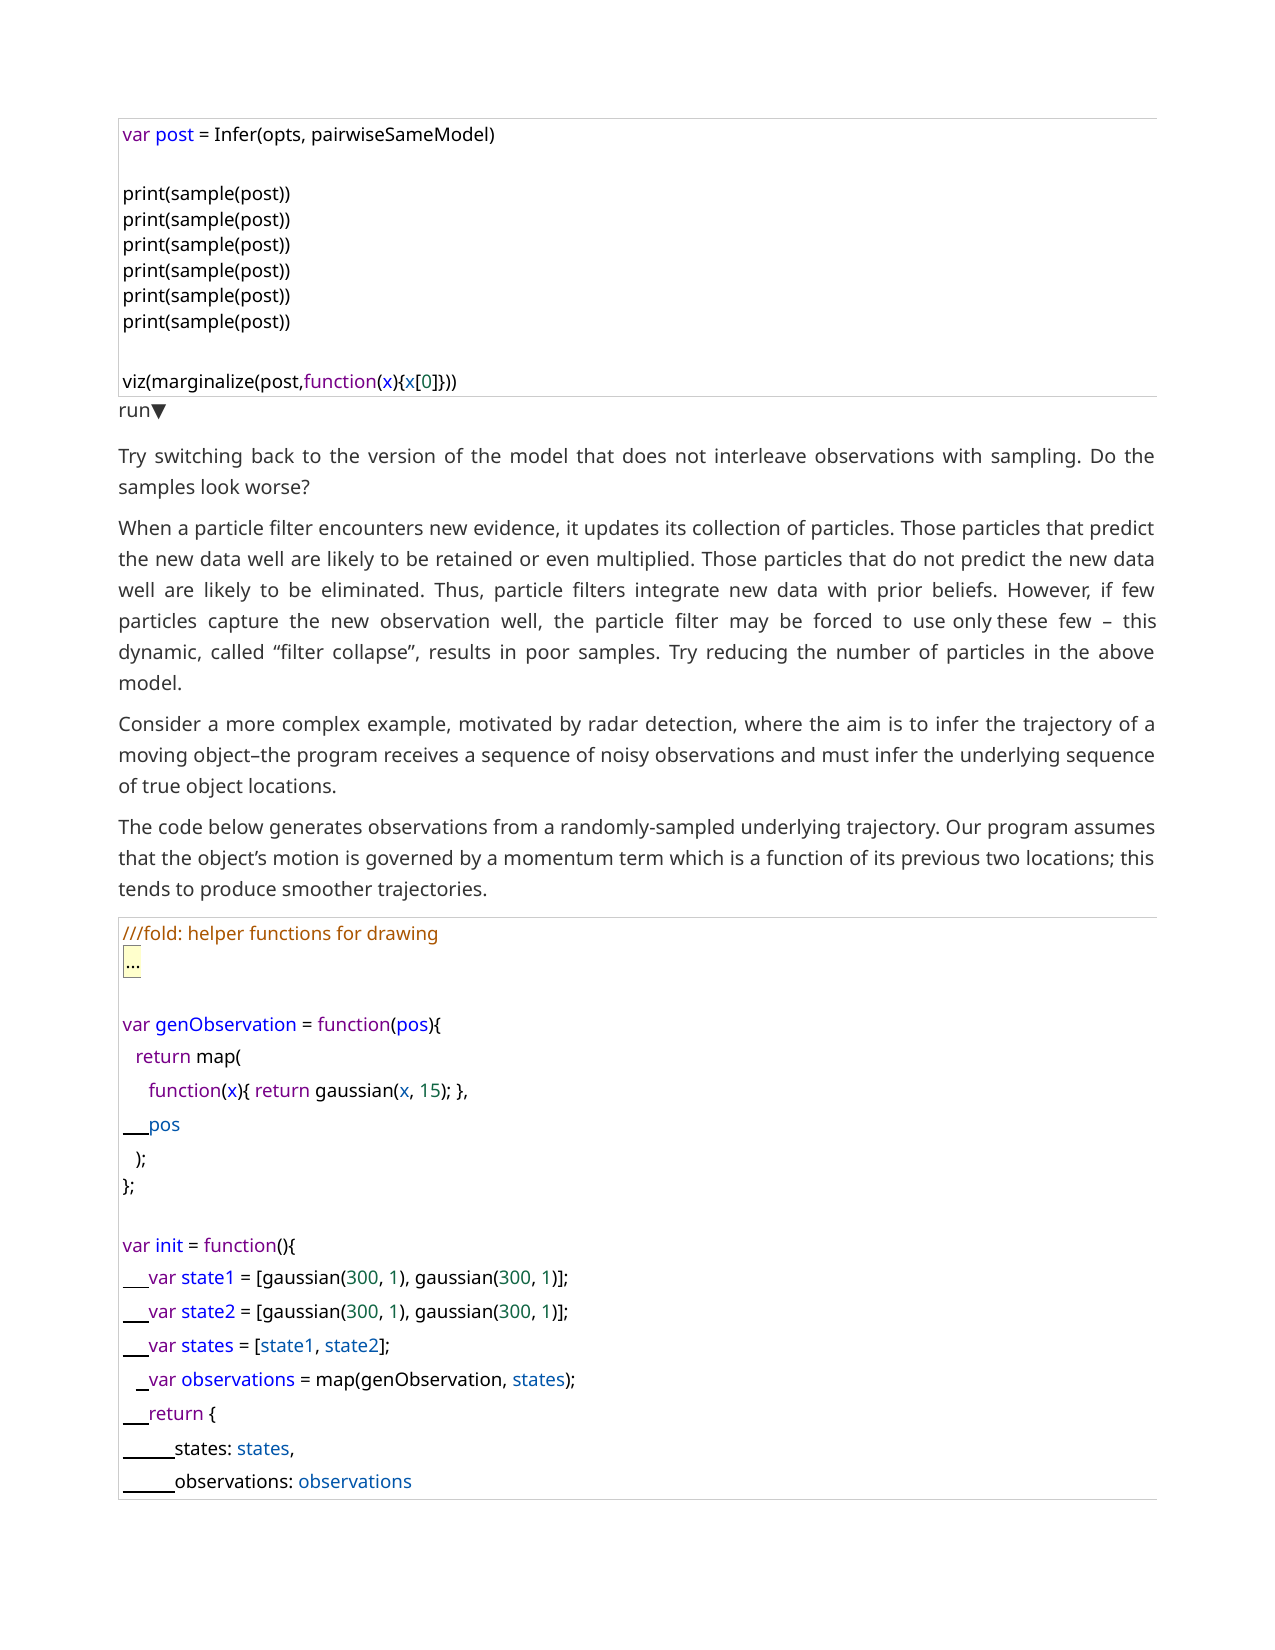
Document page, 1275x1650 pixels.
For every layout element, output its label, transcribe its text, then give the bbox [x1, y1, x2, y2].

text var states = [state1, state2]; [119, 1323, 1157, 1357]
text Consider a more complex example, motivated by radar detection, where the aim is to infer the trajectory of a moving object–the program receives a sequence of noisy observations and must infer the underlying sequence of true object locations. [118, 710, 1157, 799]
text var observations = map(genObservation, states); [119, 1357, 1157, 1391]
text var state2 = [gaussian(300, 1), gaussian(300, 1)]; [119, 1289, 1157, 1323]
text return map( [119, 1033, 1157, 1067]
text ); [119, 1136, 1157, 1170]
text ​ [119, 974, 1157, 1008]
text run▼ [118, 397, 1157, 423]
text ​ [119, 331, 1157, 365]
text When a particle filter encounters new evidence, it updates its collection of particles. Those particles that predict the new data well are likely to be retained or even multiplied. Those particles that do not predict the new data well are likely to be eliminated. Thus, particle filters integrate new data with prior beliefs. However, if few particles capture the new observation well, the particle filter may be forced to use only these few – this dynamic, called “filter collapse”, results in poor samples. Try reducing the number of particles in the above model. [118, 514, 1157, 696]
text observations: observations [119, 1459, 1157, 1499]
text print(sample(post)) [119, 280, 1157, 305]
text Try switching back to the version of the model that does not interleave observations with sampling. Do the samples look worse? [118, 442, 1157, 500]
text ...​ [119, 942, 1157, 974]
text var genObservation = function(pos){ [119, 1008, 1157, 1033]
text pos [119, 1102, 1157, 1136]
text viz(marginalize(post,function(x){x[0]})) [119, 365, 1157, 396]
text function(x){ return gaussian(x, 15); }, [119, 1067, 1157, 1102]
text print(sample(post)) [119, 203, 1157, 229]
text ///fold: helper functions for drawing [119, 918, 1157, 942]
text print(sample(post)) [119, 305, 1157, 331]
text var state1 = [gaussian(300, 1), gaussian(300, 1)]; [119, 1255, 1157, 1289]
text print(sample(post)) [119, 254, 1157, 280]
text print(sample(post)) [119, 229, 1157, 254]
text ​ [119, 144, 1157, 178]
text var init = function(){ [119, 1229, 1157, 1255]
text states: states, [119, 1425, 1157, 1459]
text return { [119, 1391, 1157, 1425]
text The code below generates observations from a randomly-sampled underlying trajectory. Our program assumes that the object’s motion is governed by a momentum term which is a function of its previous two locations; this tends to produce smoother trajectories. [118, 813, 1157, 902]
text var post = Infer(opts, pairwiseSameModel) [119, 119, 1157, 144]
text ​ [119, 1195, 1157, 1229]
text print(sample(post)) [119, 178, 1157, 203]
text }; [119, 1170, 1157, 1195]
